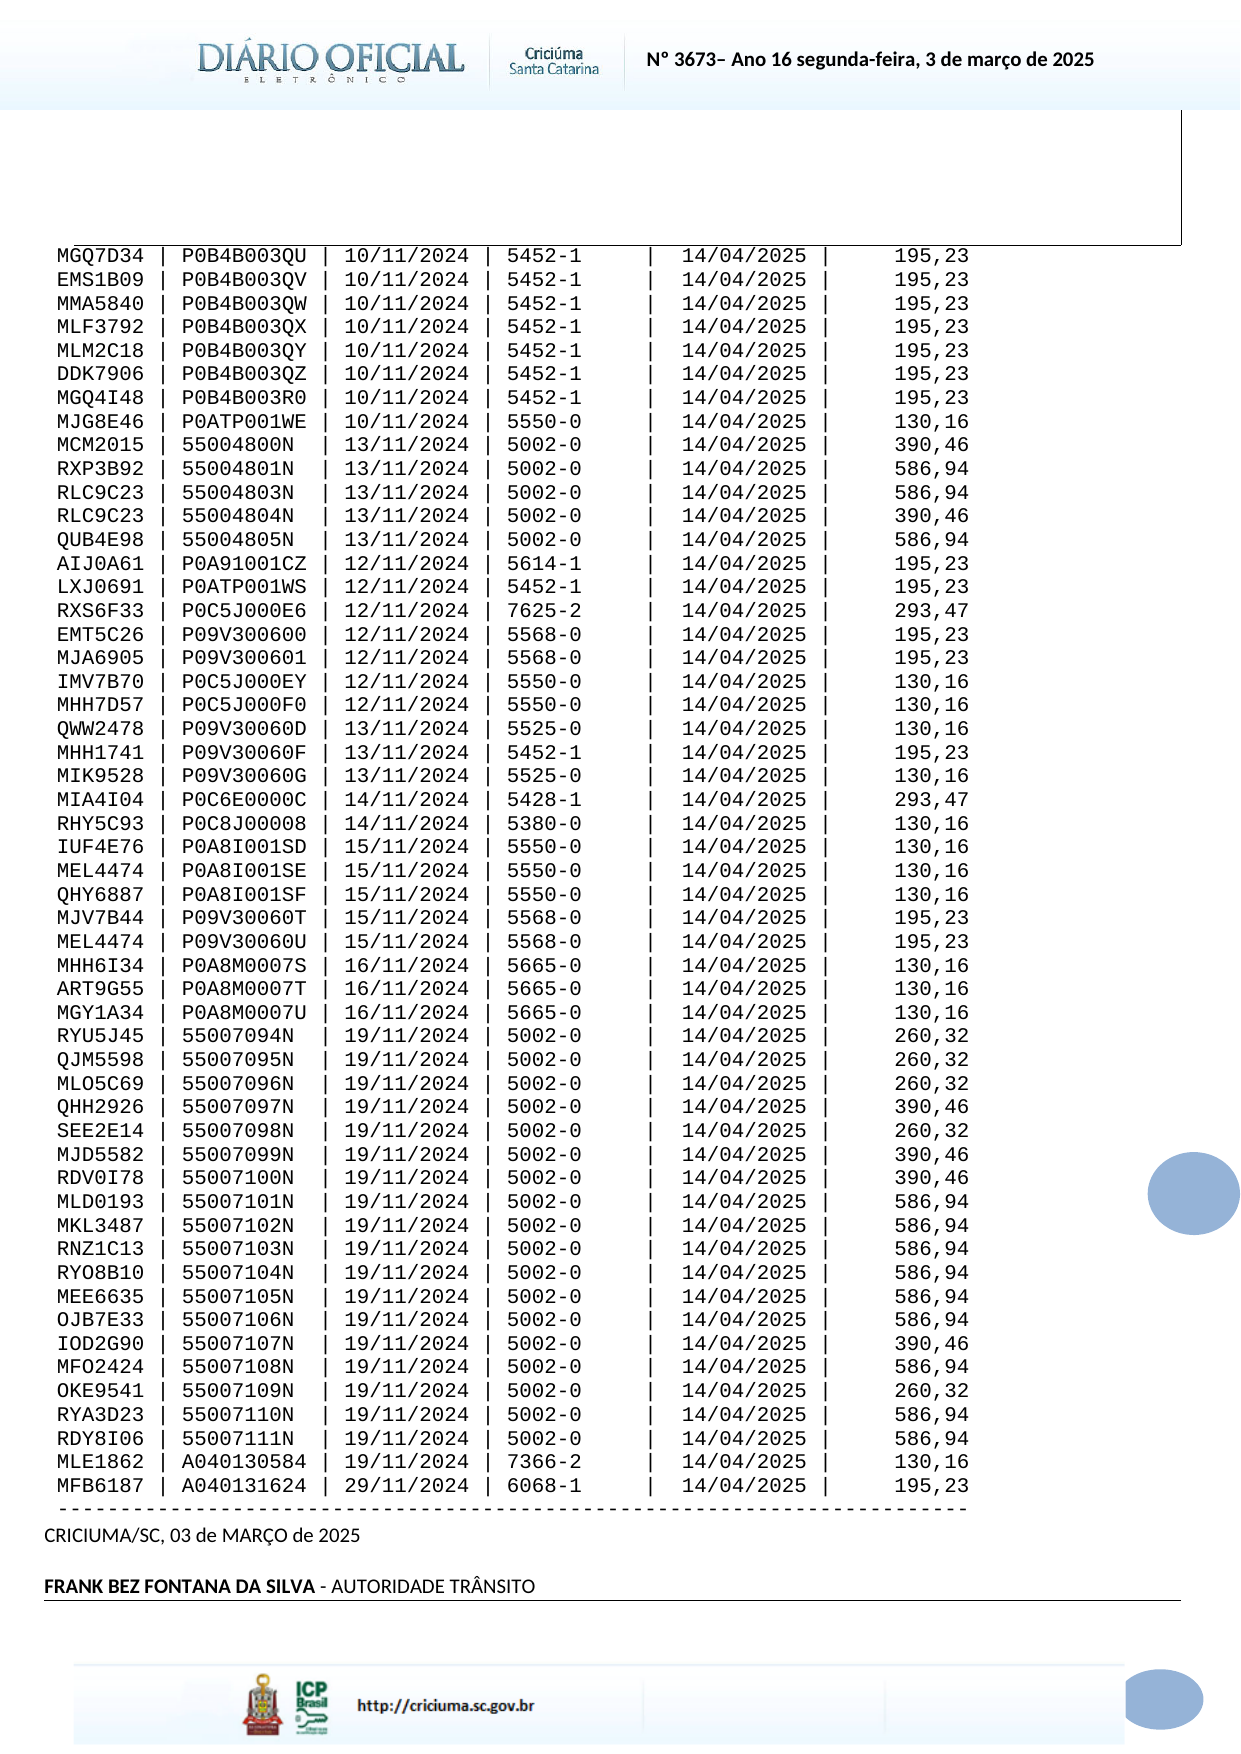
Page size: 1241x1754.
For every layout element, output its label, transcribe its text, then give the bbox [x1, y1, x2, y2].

text MGY1A34 | P0A8M0007U | 16/11/2024 | 5665-0 | 14/04/2025 | 130,16 [44, 1002, 1181, 1026]
text MJG8E46 | P0ATP001WE | 10/11/2024 | 5550-0 | 14/04/2025 | 130,16 [44, 411, 1181, 434]
text QUB4E98 | 55004805N | 13/11/2024 | 5002-0 | 14/04/2025 | 586,94 [44, 529, 1181, 553]
text FRANK BEZ FONTANA DA SILVA - AUTORIDADE TRÂNSITO [44, 1573, 1181, 1600]
text MLF3792 | P0B4B003QX | 10/11/2024 | 5452-1 | 14/04/2025 | 195,23 [44, 316, 1181, 340]
text MJA6905 | P09V300601 | 12/11/2024 | 5568-0 | 14/04/2025 | 195,23 [44, 647, 1181, 671]
text MKL3487 | 55007102N | 19/11/2024 | 5002-0 | 14/04/2025 | 586,94 [44, 1215, 1181, 1238]
text CRICIUMA/SC, 03 de MARÇO de 2025 [44, 1522, 1181, 1547]
text IOD2G90 | 55007107N | 19/11/2024 | 5002-0 | 14/04/2025 | 390,46 [44, 1333, 1181, 1357]
text MHH7D57 | P0C5J000F0 | 12/11/2024 | 5550-0 | 14/04/2025 | 130,16 [44, 694, 1181, 718]
text DDK7906 | P0B4B003QZ | 10/11/2024 | 5452-1 | 14/04/2025 | 195,23 [44, 363, 1181, 387]
text MIK9528 | P09V30060G | 13/11/2024 | 5525-0 | 14/04/2025 | 130,16 [44, 765, 1181, 789]
text QHH2926 | 55007097N | 19/11/2024 | 5002-0 | 14/04/2025 | 390,46 [44, 1096, 1181, 1120]
text MJD5582 | 55007099N | 19/11/2024 | 5002-0 | 14/04/2025 | 390,46 [44, 1144, 1181, 1167]
text SEE2E14 | 55007098N | 19/11/2024 | 5002-0 | 14/04/2025 | 260,32 [44, 1120, 1181, 1144]
text MEL4474 | P09V30060U | 15/11/2024 | 5568-0 | 14/04/2025 | 195,23 [44, 931, 1181, 954]
text OKE9541 | 55007109N | 19/11/2024 | 5002-0 | 14/04/2025 | 260,32 [44, 1380, 1181, 1404]
text IUF4E76 | P0A8I001SD | 15/11/2024 | 5550-0 | 14/04/2025 | 130,16 [44, 836, 1181, 860]
text MLE1862 | A040130584 | 19/11/2024 | 7366-2 | 14/04/2025 | 130,16 [44, 1451, 1181, 1475]
text RLC9C23 | 55004804N | 13/11/2024 | 5002-0 | 14/04/2025 | 390,46 [44, 505, 1181, 529]
text MJV7B44 | P09V30060T | 15/11/2024 | 5568-0 | 14/04/2025 | 195,23 [44, 907, 1181, 931]
text MFO2424 | 55007108N | 19/11/2024 | 5002-0 | 14/04/2025 | 586,94 [44, 1357, 1181, 1380]
text OJB7E33 | 55007106N | 19/11/2024 | 5002-0 | 14/04/2025 | 586,94 [44, 1309, 1181, 1333]
text MLD0193 | 55007101N | 19/11/2024 | 5002-0 | 14/04/2025 | 586,94 [44, 1191, 1153, 1215]
text RYA3D23 | 55007110N | 19/11/2024 | 5002-0 | 14/04/2025 | 586,94 [44, 1404, 1181, 1427]
text MEL4474 | P0A8I001SE | 15/11/2024 | 5550-0 | 14/04/2025 | 130,16 [44, 860, 1181, 884]
text RYU5J45 | 55007094N | 19/11/2024 | 5002-0 | 14/04/2025 | 260,32 [44, 1026, 1181, 1049]
text MGQ7D34 | P0B4B003QU | 10/11/2024 | 5452-1 | 14/04/2025 | 195,23 [44, 245, 1181, 269]
text QWW2478 | P09V30060D | 13/11/2024 | 5525-0 | 14/04/2025 | 130,16 [44, 718, 1181, 742]
text EMT5C26 | P09V300600 | 12/11/2024 | 5568-0 | 14/04/2025 | 195,23 [44, 623, 1181, 647]
text RDY8I06 | 55007111N | 19/11/2024 | 5002-0 | 14/04/2025 | 586,94 [44, 1427, 1181, 1451]
text LXJ0691 | P0ATP001WS | 12/11/2024 | 5452-1 | 14/04/2025 | 195,23 [44, 576, 1181, 600]
text EMS1B09 | P0B4B003QV | 10/11/2024 | 5452-1 | 14/04/2025 | 195,23 [44, 269, 1181, 292]
text RXP3B92 | 55004801N | 13/11/2024 | 5002-0 | 14/04/2025 | 586,94 [44, 458, 1181, 482]
text RDV0I78 | 55007100N | 19/11/2024 | 5002-0 | 14/04/2025 | 390,46 [44, 1167, 1157, 1191]
text ART9G55 | P0A8M0007T | 16/11/2024 | 5665-0 | 14/04/2025 | 130,16 [44, 978, 1181, 1002]
text AIJ0A61 | P0A91001CZ | 12/11/2024 | 5614-1 | 14/04/2025 | 195,23 [44, 553, 1181, 576]
text QJM5598 | 55007095N | 19/11/2024 | 5002-0 | 14/04/2025 | 260,32 [44, 1049, 1181, 1073]
text MLO5C69 | 55007096N | 19/11/2024 | 5002-0 | 14/04/2025 | 260,32 [44, 1073, 1181, 1096]
text MHH1741 | P09V30060F | 13/11/2024 | 5452-1 | 14/04/2025 | 195,23 [44, 742, 1181, 765]
text MEE6635 | 55007105N | 19/11/2024 | 5002-0 | 14/04/2025 | 586,94 [44, 1286, 1181, 1309]
text MGQ4I48 | P0B4B003R0 | 10/11/2024 | 5452-1 | 14/04/2025 | 195,23 [44, 387, 1181, 411]
text RNZ1C13 | 55007103N | 19/11/2024 | 5002-0 | 14/04/2025 | 586,94 [44, 1238, 1181, 1262]
text RHY5C93 | P0C8J00008 | 14/11/2024 | 5380-0 | 14/04/2025 | 130,16 [44, 813, 1181, 836]
text MIA4I04 | P0C6E0000C | 14/11/2024 | 5428-1 | 14/04/2025 | 293,47 [44, 789, 1181, 813]
text MMA5840 | P0B4B003QW | 10/11/2024 | 5452-1 | 14/04/2025 | 195,23 [44, 292, 1181, 316]
text RYO8B10 | 55007104N | 19/11/2024 | 5002-0 | 14/04/2025 | 586,94 [44, 1262, 1181, 1286]
text MHH6I34 | P0A8M0007S | 16/11/2024 | 5665-0 | 14/04/2025 | 130,16 [44, 954, 1181, 978]
text RXS6F33 | P0C5J000E6 | 12/11/2024 | 7625-2 | 14/04/2025 | 293,47 [44, 600, 1181, 623]
text ------------------------------------------------------------------------- [44, 1498, 1181, 1522]
text IMV7B70 | P0C5J000EY | 12/11/2024 | 5550-0 | 14/04/2025 | 130,16 [44, 671, 1181, 694]
text MFB6187 | A040131624 | 29/11/2024 | 6068-1 | 14/04/2025 | 195,23 [44, 1475, 1181, 1498]
text MCM2015 | 55004800N | 13/11/2024 | 5002-0 | 14/04/2025 | 390,46 [44, 434, 1181, 458]
text QHY6887 | P0A8I001SF | 15/11/2024 | 5550-0 | 14/04/2025 | 130,16 [44, 884, 1181, 907]
text RLC9C23 | 55004803N | 13/11/2024 | 5002-0 | 14/04/2025 | 586,94 [44, 482, 1181, 505]
text MLM2C18 | P0B4B003QY | 10/11/2024 | 5452-1 | 14/04/2025 | 195,23 [44, 340, 1181, 363]
